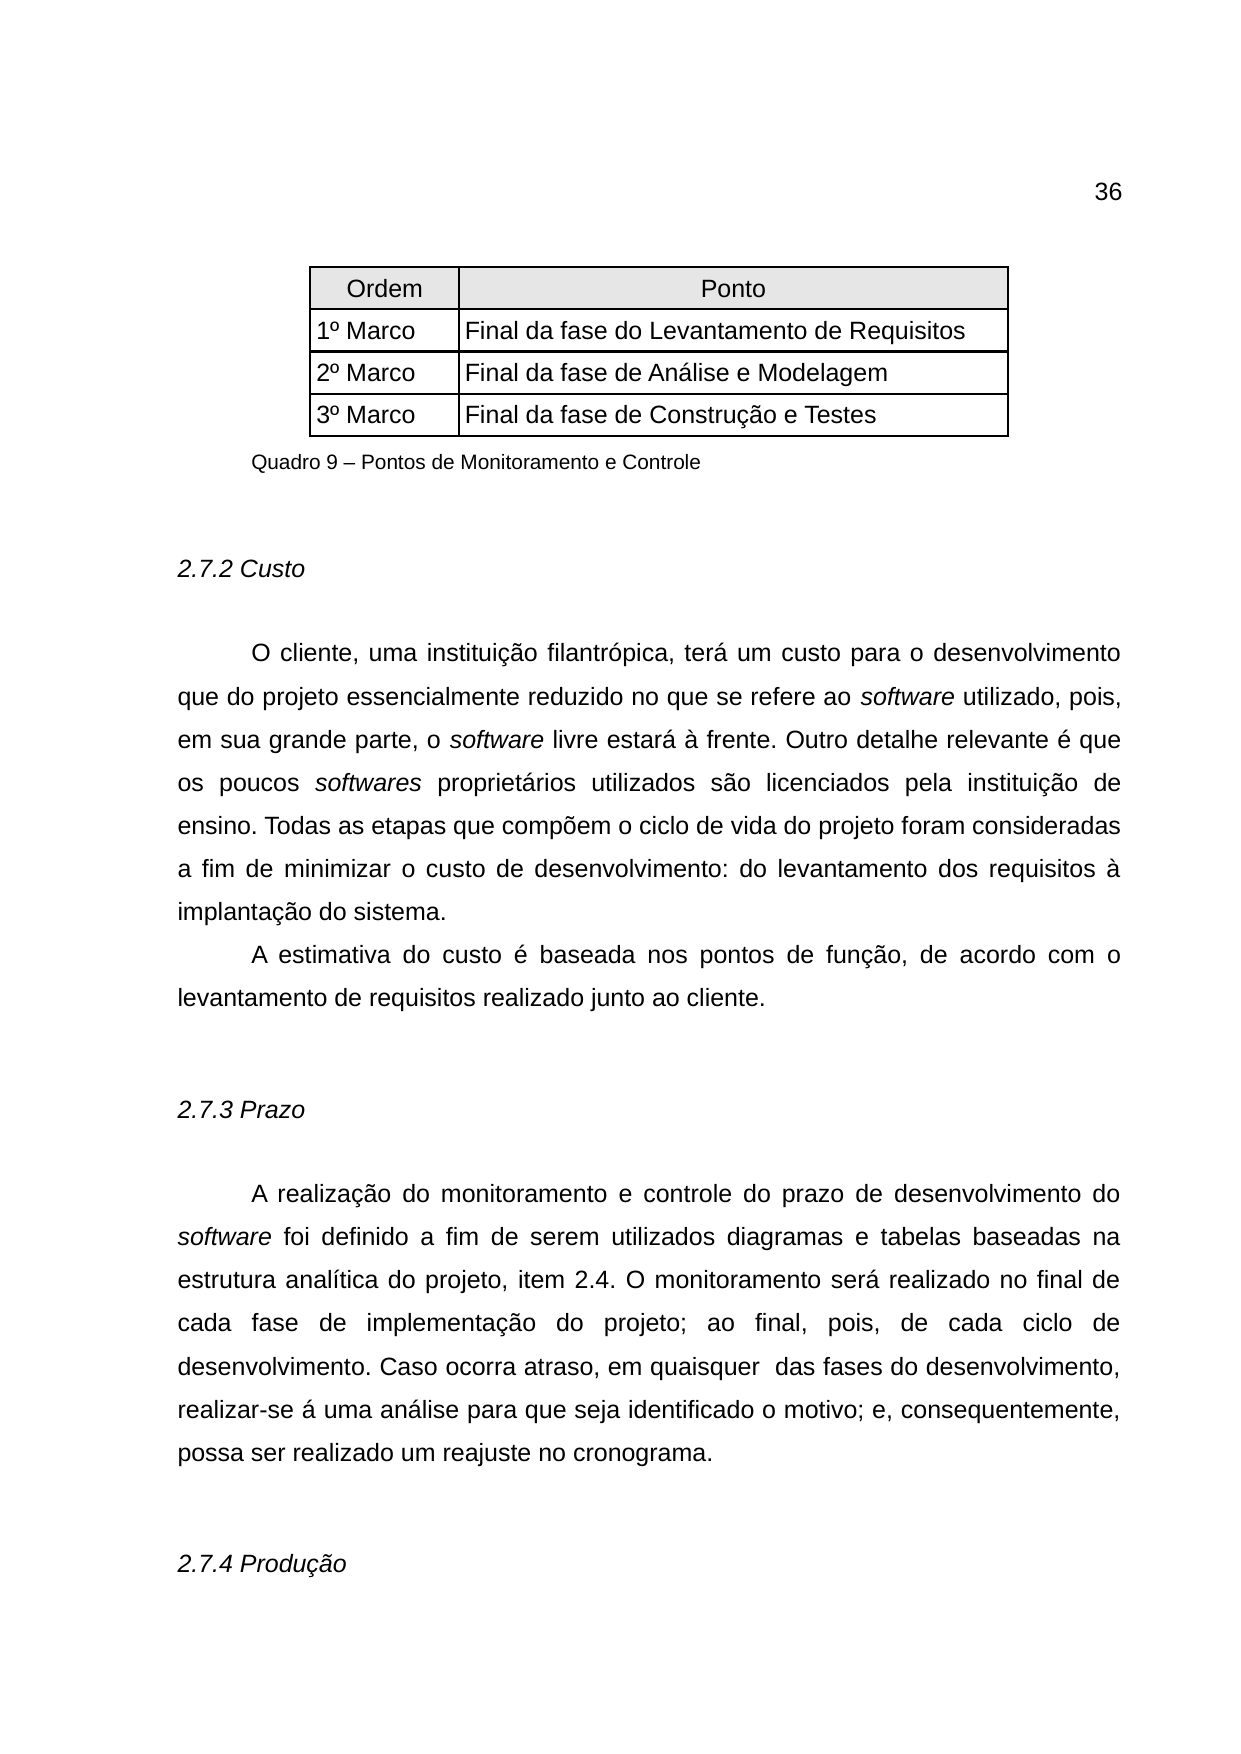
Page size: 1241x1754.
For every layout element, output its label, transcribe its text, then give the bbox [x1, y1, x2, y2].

subtitle 2.7.3 Prazo [177, 1095, 1122, 1123]
table_cell 3º Marco [311, 395, 458, 435]
table_cell 1º Marco [311, 310, 458, 350]
text O cliente, uma instituição filantrópica, terá um custo para o desenvolvimento que do projeto essencialmente reduzido no que se refere ao software utilizado, pois, em sua grande parte, o software livre estará à frente. Outro detalhe relevante é que os poucos softwares proprietários utilizados são licenciados pela instituição de ensino. Todas as etapas que compõem o ciclo de vida do projeto foram consideradas a fim de minimizar o custo de desenvolvimento: do levantamento dos requisitos à implantação do sistema. [177, 638, 1122, 926]
table_cell 2º Marco [311, 353, 458, 393]
subtitle 2.7.2 Custo [177, 554, 1122, 583]
table_cell Final da fase do Levantamento de Requisitos [460, 310, 1007, 350]
text A realização do monitoramento e controle do prazo de desenvolvimento do software foi definido a fim de serem utilizados diagramas e tabelas baseadas na estrutura analítica do projeto, item 2.4. O monitoramento será realizado no final de cada fase de implementação do projeto; ao final, pois, de cada ciclo de desenvolvimento. Caso ocorra atraso, em quaisquer das fases do desenvolvimento, realizar-se á uma análise para que seja identificado o motivo; e, consequentemente, possa ser realizado um reajuste no cronograma. [177, 1179, 1122, 1467]
table_cell Final da fase de Análise e Modelagem [460, 353, 1007, 393]
table_header Ponto [460, 268, 1007, 308]
table_header Ordem [311, 268, 458, 308]
table_cell Final da fase de Construção e Testes [460, 395, 1007, 435]
text Quadro 9 – Pontos de Monitoramento e Controle [177, 449, 1122, 473]
text A estimativa do custo é baseada nos pontos de função, de acordo com o levantamento de requisitos realizado junto ao cliente. [177, 940, 1122, 1012]
subtitle 2.7.4 Produção [177, 1549, 1122, 1578]
